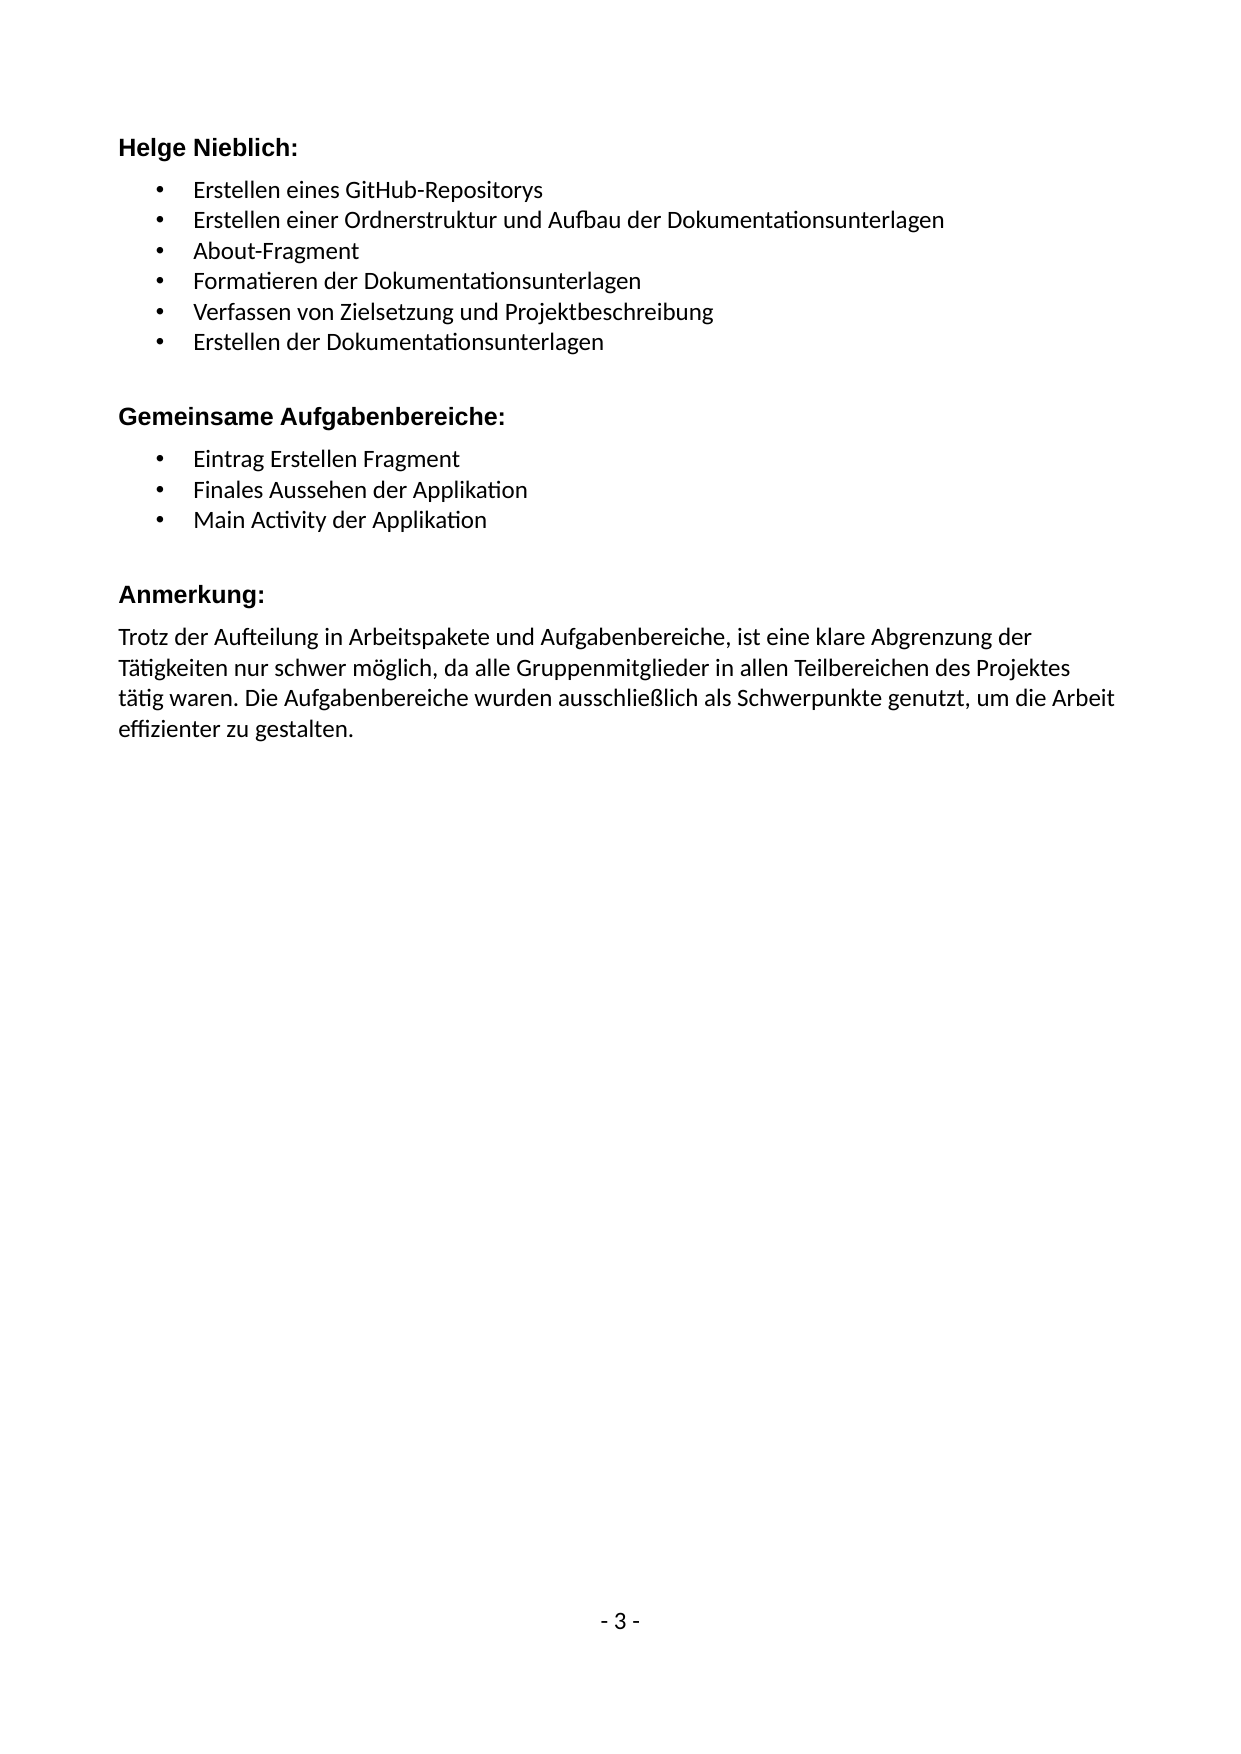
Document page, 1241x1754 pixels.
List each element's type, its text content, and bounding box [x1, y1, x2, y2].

text Trotz der Aufteilung in Arbeitspakete und Aufgabenbereiche, ist eine klare Abgrenzung der Tätigkeiten nur schwer möglich, da alle Gruppenmitglieder in allen Teilbereichen des Projektes tätig waren. Die Aufgabenbereiche wurden ausschließlich als Schwerpunkte genutzt, um die Arbeit effizienter zu gestalten. [118, 621, 1122, 743]
list Main Activity der Applikation [156, 504, 1122, 535]
list Erstellen der Dokumentationsunterlagen [156, 327, 1122, 357]
list Verfassen von Zielsetzung und Projektbeschreibung [156, 296, 1122, 327]
list Erstellen einer Ordnerstruktur und Aufbau der Dokumentationsunterlagen [156, 204, 1122, 235]
subtitle Gemeinsame Aufgabenbereiche: [118, 402, 1122, 431]
subtitle Anmerkung: [118, 580, 1122, 609]
list Finales Aussehen der Applikation [156, 474, 1122, 504]
list Erstellen eines GitHub-Repositorys [156, 174, 1122, 204]
list Formatieren der Dokumentationsunterlagen [156, 266, 1122, 296]
subtitle Helge Nieblich: [118, 133, 1122, 161]
list About-Fragment [156, 235, 1122, 266]
list Eintrag Erstellen Fragment [156, 443, 1122, 474]
